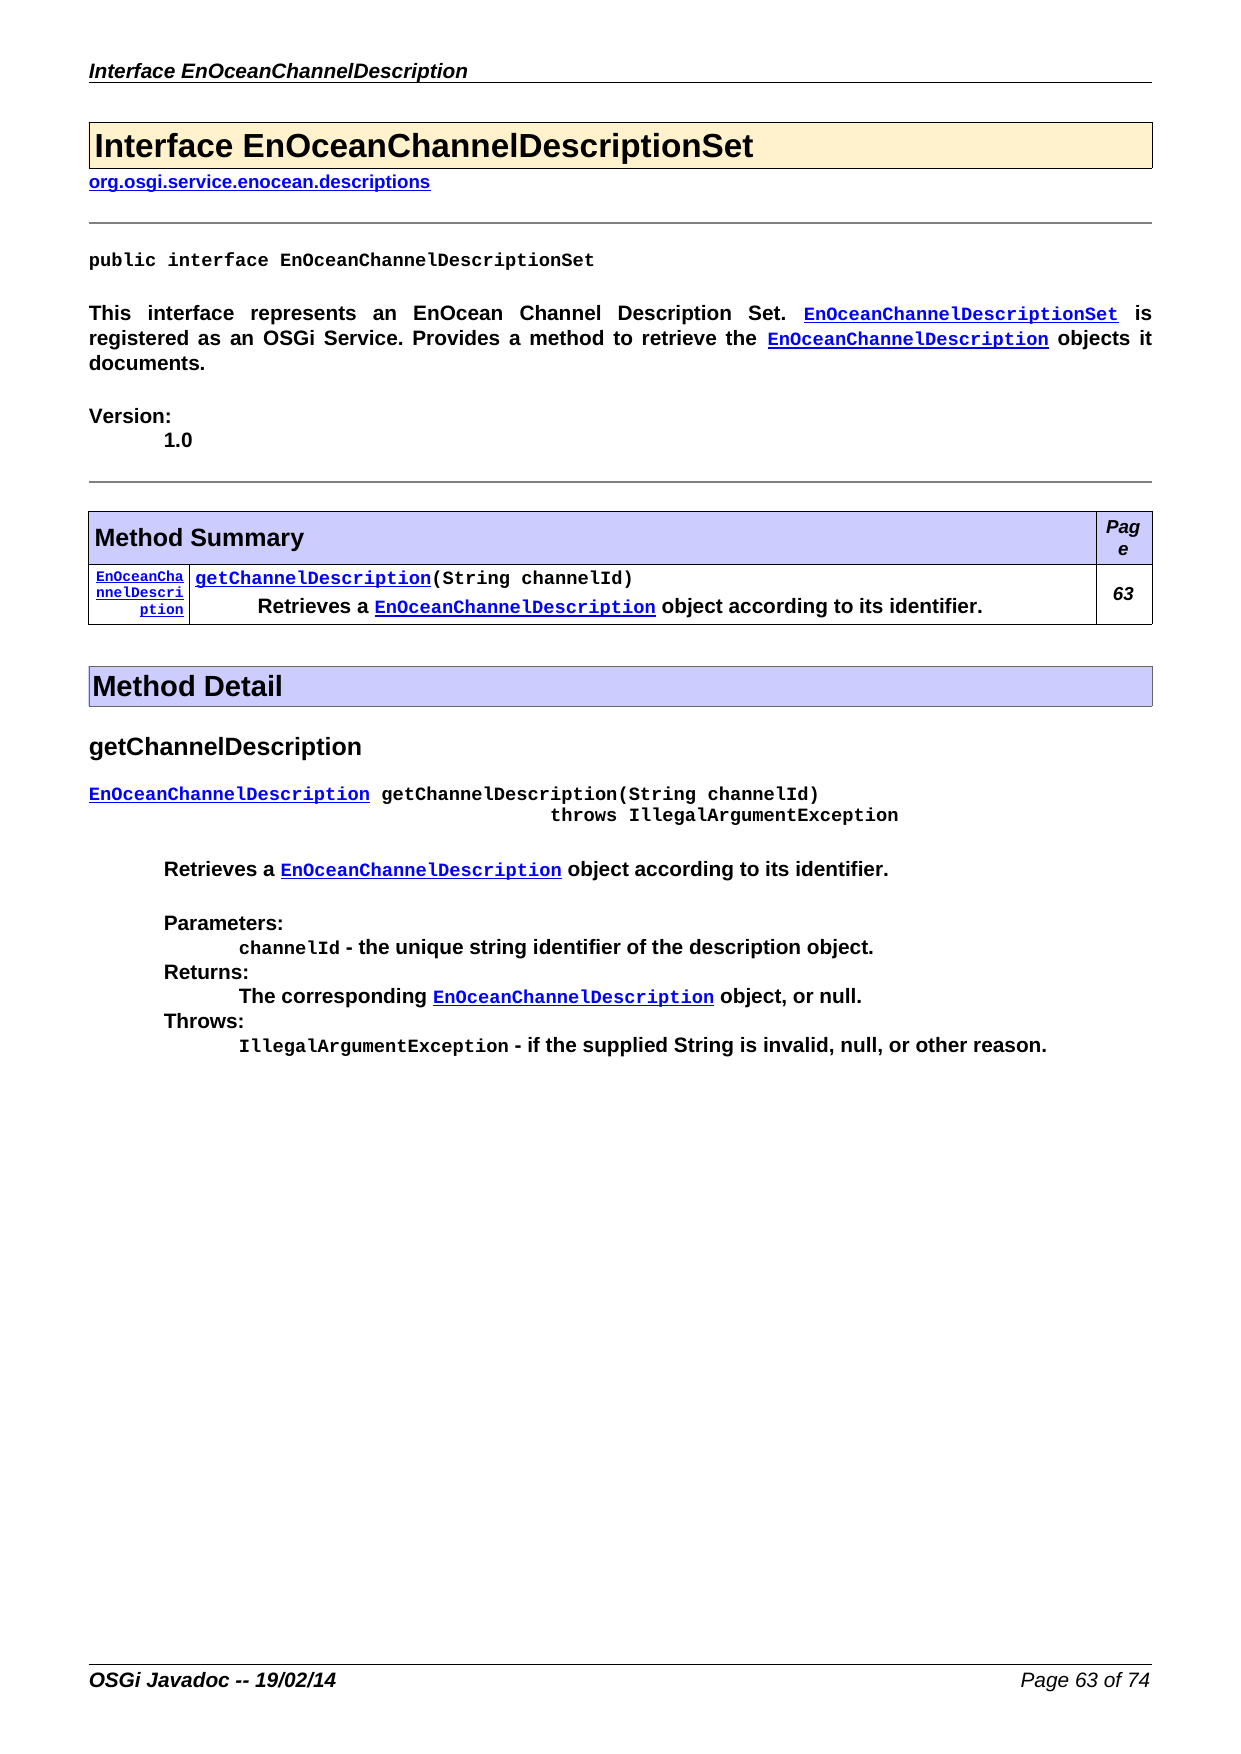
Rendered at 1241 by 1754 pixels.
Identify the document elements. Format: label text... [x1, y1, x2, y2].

subtitle getChannelDescription [88, 732, 1152, 761]
text Version: [88, 404, 1152, 428]
text The corresponding EnOceanChannelDescription object, or null. [238, 984, 1152, 1009]
text org.osgi.service.enocean.descriptions [88, 171, 1152, 193]
table_header Page [1097, 512, 1152, 564]
table_cell 60 [1097, 565, 1152, 624]
text Returns: [163, 960, 1152, 984]
table_cell getChannelDescription(String channelId) Retrieves a EnOceanChannelDescription object according to its identifier. [190, 565, 1096, 624]
text public interface EnOceanChannelDescriptionSet [88, 250, 1152, 272]
text Retrieves a EnOceanChannelDescription object according to its identifier. [163, 856, 1152, 882]
text EnOceanChannelDescription getChannelDescription(String channelId) throws IllegalArgumentException [88, 785, 1152, 827]
text channelId - the unique string identifier of the description object. [238, 935, 1152, 960]
text This interface represents an EnOcean Channel Description Set. EnOceanChannelDescriptionSet is registered as an OSGi Service. Provides a method to retrieve the EnOceanChannelDescription objects it documents. [88, 301, 1152, 375]
text 1.0 [163, 428, 1152, 452]
table_cell EnOceanChannelDescription [89, 565, 189, 624]
subtitle Method Detail [90, 667, 1152, 706]
text IllegalArgumentException - if the supplied String is invalid, null, or other reason. [238, 1033, 1152, 1058]
text Parameters: [163, 911, 1152, 935]
table_header Method Summary [89, 512, 1096, 564]
subtitle Interface EnOceanChannelDescriptionSet [90, 123, 1152, 168]
text Throws: [163, 1009, 1152, 1033]
